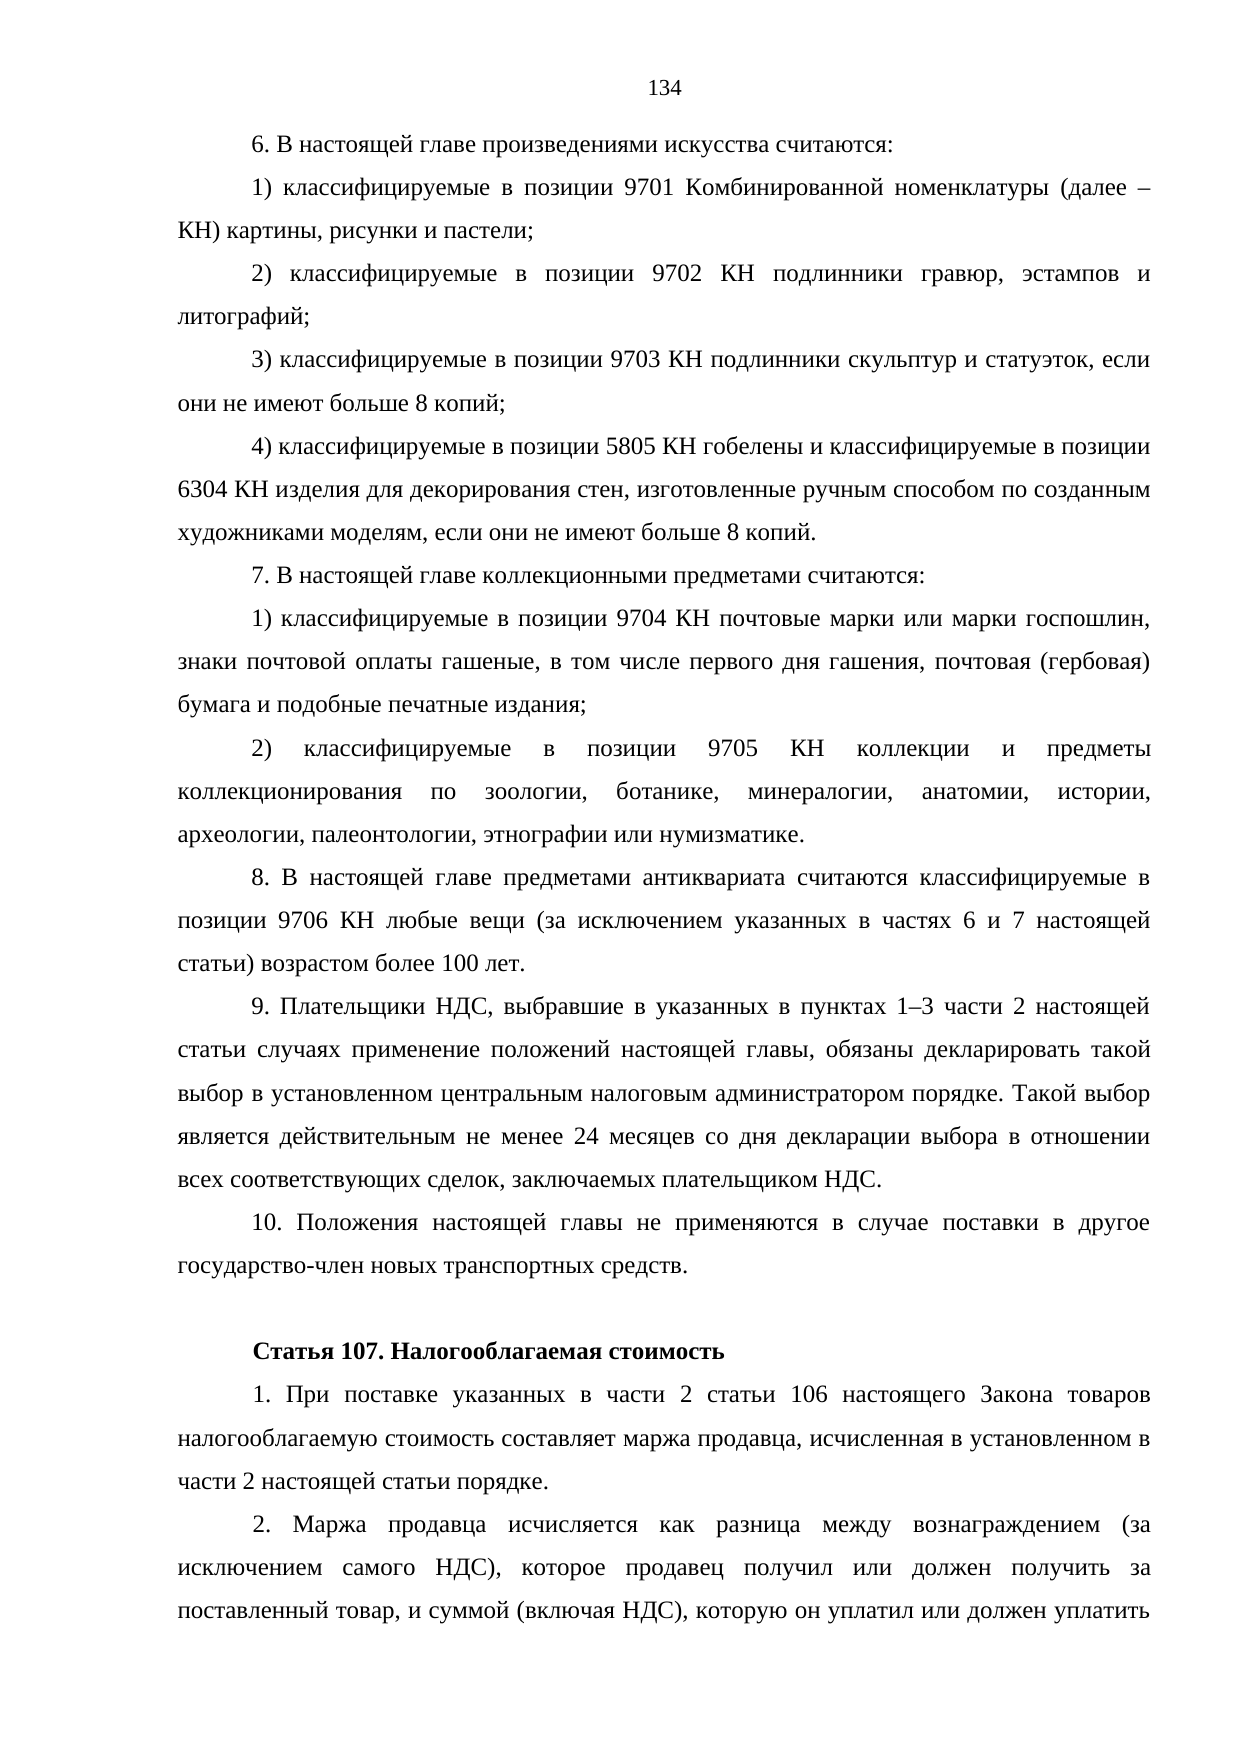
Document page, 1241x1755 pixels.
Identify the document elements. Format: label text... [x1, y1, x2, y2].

text Статья 107. Налогооблагаемая стоимость [177, 1336, 1152, 1365]
text 10. Положения настоящей главы не применяются в случае поставки в другое государство-член новых транспортных средств. [177, 1207, 1152, 1279]
text 1) классифицируемые в позиции 9704 КН почтовые марки или марки госпошлин, знаки почтовой оплаты гашеные, в том числе первого дня гашения, почтовая (гербовая) бумага и подобные печатные издания; [177, 603, 1152, 718]
text 4) классифицируемые в позиции 5805 КН гобелены и классифицируемые в позиции 6304 КН изделия для декорирования стен, изготовленные ручным способом по созданным художниками моделям, если они не имеют больше 8 копий. [177, 431, 1152, 546]
text 1. При поставке указанных в части 2 статьи 106 настоящего Закона товаров налогооблагаемую стоимость составляет маржа продавца, исчисленная в установленном в части 2 настоящей статьи порядке. [177, 1379, 1152, 1494]
text 2) классифицируемые в позиции 9702 КН подлинники гравюр, эстампов и литографий; [177, 258, 1152, 330]
text 8. В настоящей главе предметами антиквариата считаются классифицируемые в позиции 9706 КН любые вещи (за исключением указанных в частях 6 и 7 настоящей статьи) возрастом более 100 лет. [177, 862, 1152, 977]
text 3) классифицируемые в позиции 9703 КН подлинники скульптур и статуэток, если они не имеют больше 8 копий; [177, 344, 1152, 416]
text 9. Плательщики НДС, выбравшие в указанных в пунктах 1–3 части 2 настоящей статьи случаях применение положений настоящей главы, обязаны декларировать такой выбор в установленном центральным налоговым администратором порядке. Такой выбор является действительным не менее 24 месяцев со дня декларации выбора в отношении всех соответствующих сделок, заключаемых плательщиком НДС. [177, 991, 1152, 1193]
text 2. Маржа продавца исчисляется как разница между вознаграждением (за исключением самого НДС), которое продавец получил или должен получить за поставленный товар, и суммой (включая НДС), которую он уплатил или должен уплатить [177, 1509, 1152, 1624]
text 2) классифицируемые в позиции 9705 КН коллекции и предметы коллекционирования по зоологии, ботанике, минералогии, анатомии, истории, археологии, палеонтологии, этнографии или нумизматике. [177, 733, 1152, 848]
text 7. В настоящей главе коллекционными предметами считаются: [177, 560, 1152, 589]
text 6. В настоящей главе произведениями искусства считаются: [177, 129, 1152, 158]
text 1) классифицируемые в позиции 9701 Комбинированной номенклатуры (далее – КН) картины, рисунки и пастели; [177, 172, 1152, 244]
